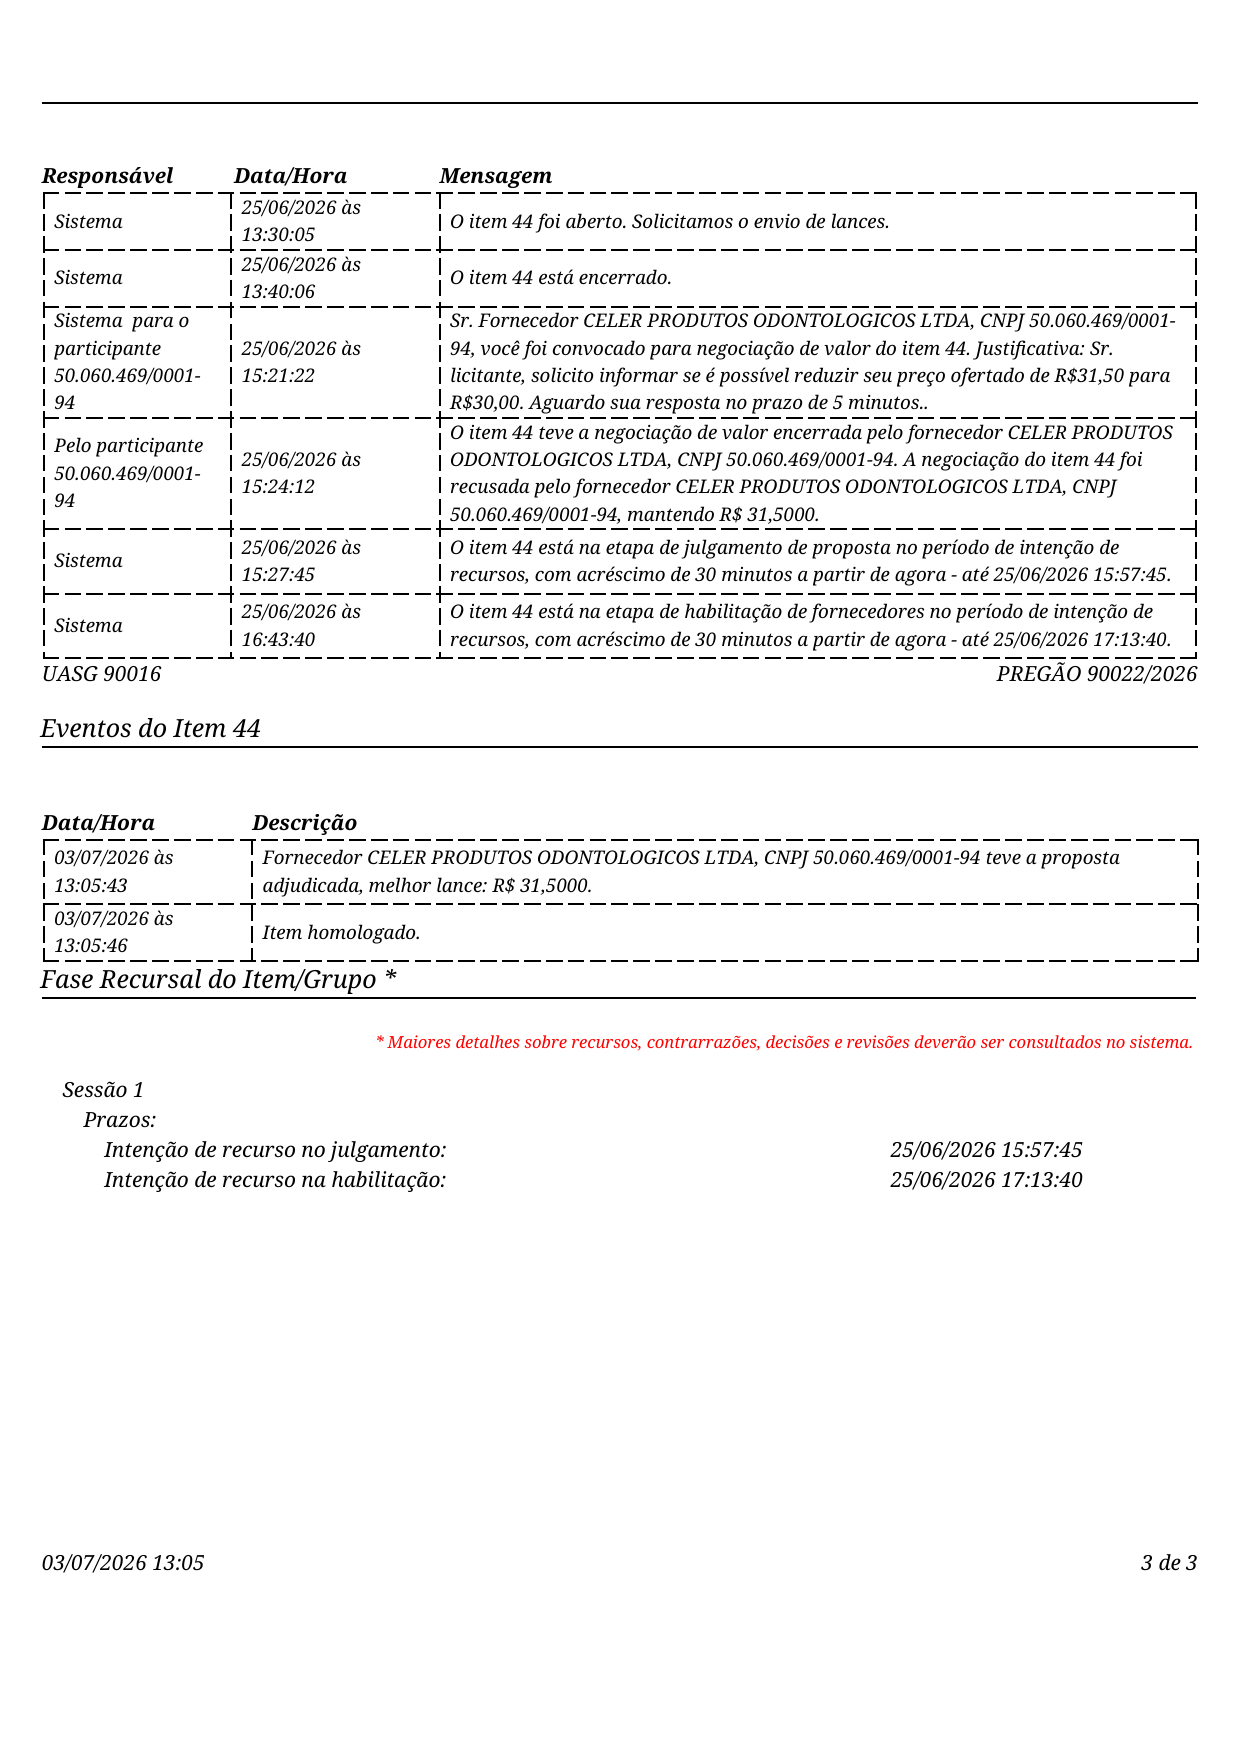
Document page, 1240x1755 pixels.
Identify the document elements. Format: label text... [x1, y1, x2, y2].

table_cell 25/06/2026 às 15:24:12 [231, 417, 439, 528]
table_cell O item 44 está na etapa de julgamento de proposta no período de intenção de recursos, com acréscimo de 30 minutos a partir de agora - até 25/06/2026 15:57:45. [440, 528, 1196, 593]
table_header 25/06/2026 às 13:30:05 [231, 192, 439, 249]
text Responsável Data/Hora Mensagem [42, 162, 1200, 190]
table_cell Sr. Fornecedor CELER PRODUTOS ODONTOLOGICOS LTDA, CNPJ 50.060.469/0001-94, você foi convocado para negociação de valor do item 44. Justificativa: Sr. licitante, solicito informar se é possível reduzir seu preço ofertado de R$31,50 para R$30,00. Aguardo sua resposta no prazo de 5 minutos.. [440, 306, 1196, 417]
table_header O item 44 foi aberto. Solicitamos o envio de lances. [440, 192, 1196, 249]
text * Maiores detalhes sobre recursos, contrarrazões, decisões e revisões deverão ser consultados no sistema. [42, 1031, 1196, 1053]
table_cell 25/06/2026 às 16:43:40 [231, 593, 439, 657]
text Fase Recursal do Item/Grupo * [40, 962, 1200, 996]
table_cell 03/07/2026 às 13:05:46 [44, 903, 252, 960]
table_header Fornecedor CELER PRODUTOS ODONTOLOGICOS LTDA, CNPJ 50.060.469/0001-94 teve a proposta adjudicada, melhor lance: R$ 31,5000. [252, 839, 1198, 903]
table_cell O item 44 está na etapa de habilitação de fornecedores no período de intenção de recursos, com acréscimo de 30 minutos a partir de agora - até 25/06/2026 17:13:40. [440, 593, 1196, 657]
table_cell Item homologado. [252, 903, 1198, 960]
table_header [518, 1075, 1085, 1135]
table_header Sessão 1 Prazos: [63, 1075, 518, 1135]
table_cell Intenção de recurso no julgamento: [63, 1135, 518, 1166]
text UASG 90016 PREGÃO 90022/2026 [42, 659, 1200, 688]
table_cell Pelo participante 50.060.469/0001-94 [44, 417, 231, 528]
table_cell Sistema [44, 528, 231, 593]
text Eventos do Item 44 [40, 711, 1200, 745]
table_cell 25/06/2026 às 13:40:06 [231, 249, 439, 306]
table_cell O item 44 está encerrado. [440, 249, 1196, 306]
table_cell Sistema para o participante 50.060.469/0001-94 [44, 306, 231, 417]
text Data/Hora Descrição [42, 808, 1200, 836]
table_cell 25/06/2026 às 15:27:45 [231, 528, 439, 593]
table_cell Intenção de recurso na habilitação: [63, 1166, 518, 1196]
table_cell Sistema [44, 249, 231, 306]
table_cell 25/06/2026 17:13:40 [518, 1166, 1085, 1196]
table_cell Sistema [44, 593, 231, 657]
table_cell O item 44 teve a negociação de valor encerrada pelo fornecedor CELER PRODUTOS ODONTOLOGICOS LTDA, CNPJ 50.060.469/0001-94. A negociação do item 44 foi recusada pelo fornecedor CELER PRODUTOS ODONTOLOGICOS LTDA, CNPJ 50.060.469/0001-94, mantendo R$ 31,5000. [440, 417, 1196, 528]
table_cell 25/06/2026 às 15:21:22 [231, 306, 439, 417]
table_header 03/07/2026 às 13:05:43 [44, 839, 252, 903]
table_header Sistema [44, 192, 231, 249]
table_cell 25/06/2026 15:57:45 [518, 1135, 1085, 1166]
